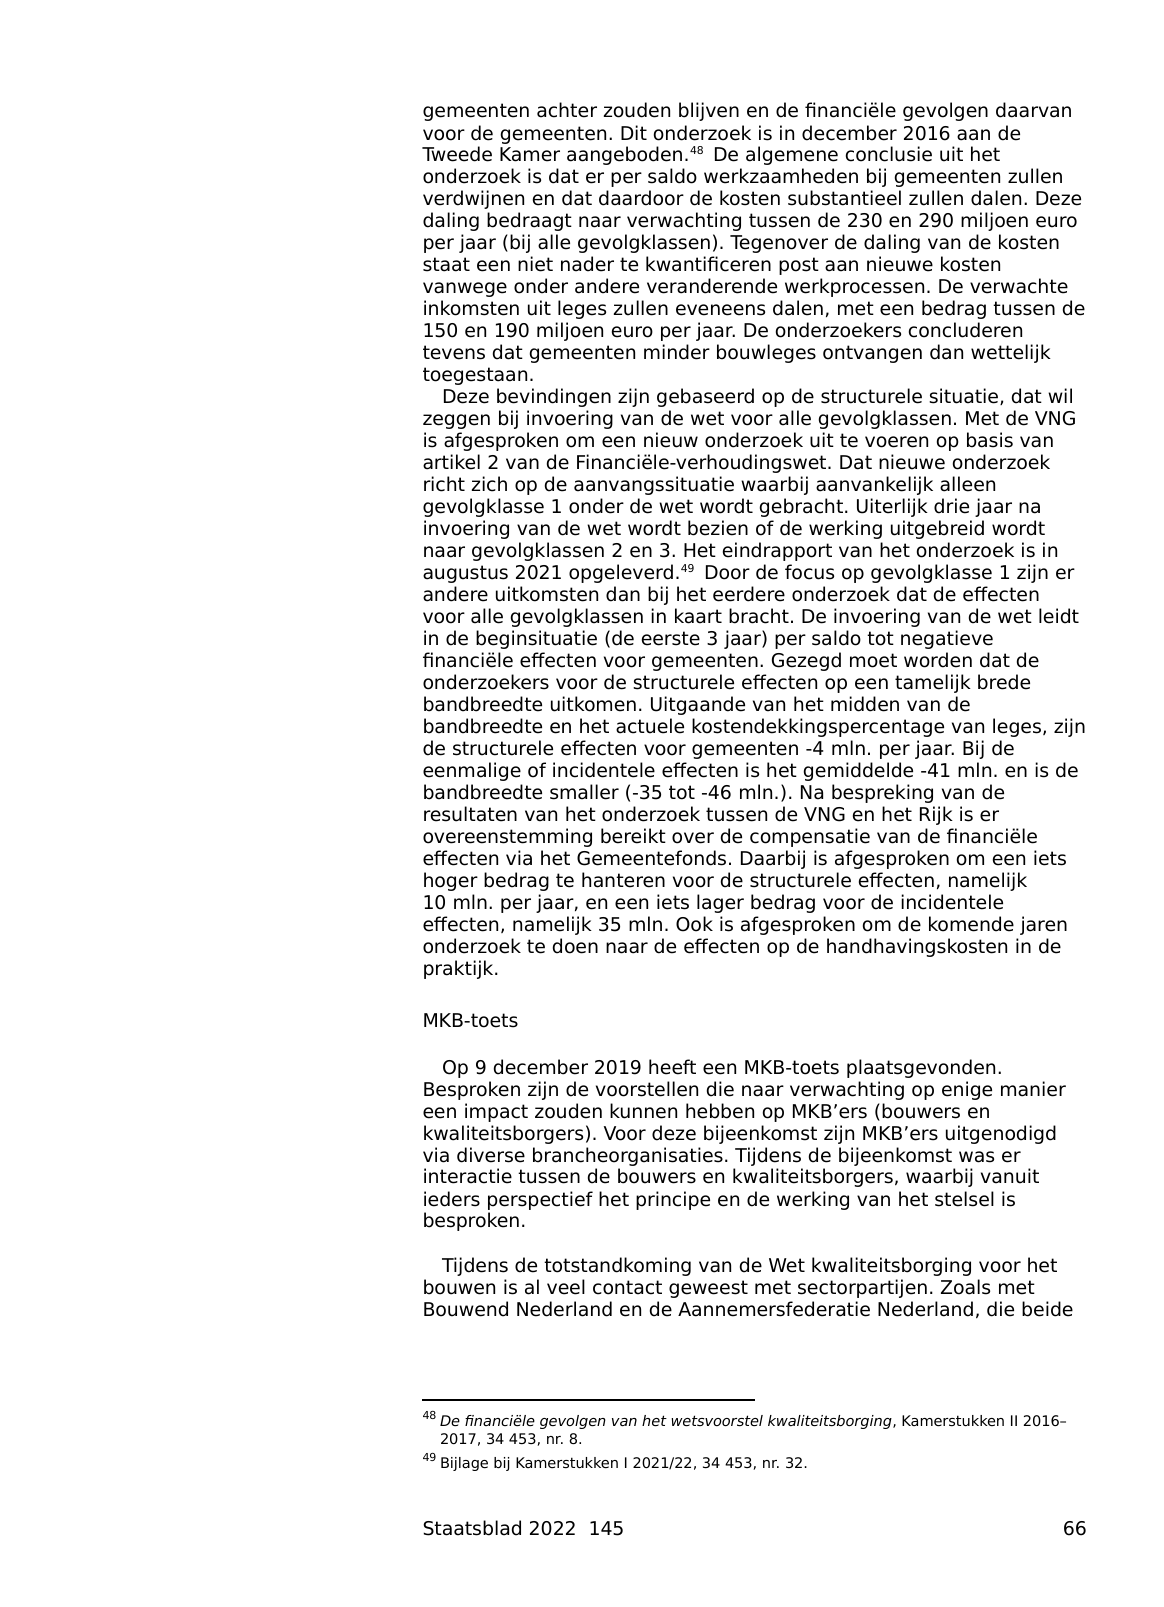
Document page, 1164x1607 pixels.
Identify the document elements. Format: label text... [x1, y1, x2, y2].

text Deze bevindingen zijn gebaseerd op de structurele situatie, dat wil zeggen bij invoering van de wet voor alle gevolgklassen. Met de VNG is afgesproken om een nieuw onderzoek uit te voeren op basis van artikel 2 van de Financiële-verhoudingswet. Dat nieuwe onderzoek richt zich op de aanvangssituatie waarbij aanvankelijk alleen gevolgklasse 1 onder de wet wordt gebracht. Uiterlijk drie jaar na invoering van de wet wordt bezien of de werking uitgebreid wordt naar gevolgklassen 2 en 3. Het eindrapport van het onderzoek is in augustus 2021 opgeleverd. Door de focus op gevolgklasse 1 zijn er andere uitkomsten dan bij het eerdere onderzoek dat de effecten voor alle gevolgklassen in kaart bracht. De invoering van de wet leidt in de beginsituatie (de eerste 3 jaar) per saldo tot negatieve financiële effecten voor gemeenten. Gezegd moet worden dat de onderzoekers voor de structurele effecten op een tamelijk brede bandbreedte uitkomen. Uitgaande van het midden van de bandbreedte en het actuele kostendekkingspercentage van leges, zijn de structurele effecten voor gemeenten -4 mln. per jaar. Bij de eenmalige of incidentele effecten is het gemiddelde -41 mln. en is de bandbreedte smaller (-35 tot -46 mln.). Na bespreking van de resultaten van het onderzoek tussen de VNG en het Rijk is er overeenstemming bereikt over de compensatie van de financiële effecten via het Gemeentefonds. Daarbij is afgesproken om een iets hoger bedrag te hanteren voor de structurele effecten, namelijk 10 mln. per jaar, en een iets lager bedrag voor de incidentele effecten, namelijk 35 mln. Ook is afgesproken om de komende jaren onderzoek te doen naar de effecten op de handhavingskosten in de praktijk. [422, 386, 1087, 979]
text Bijlage bij Kamerstukken I 2021/22, 34 453, nr. 32. [422, 1451, 1087, 1473]
text Op 9 december 2019 heeft een MKB-toets plaatsgevonden. Besproken zijn de voorstellen die naar verwachting op enige manier een impact zouden kunnen hebben op MKB’ers (bouwers en kwaliteitsborgers). Voor deze bijeenkomst zijn MKB’ers uitgenodigd via diverse brancheorganisaties. Tijdens de bijeenkomst was er interactie tussen de bouwers en kwaliteitsborgers, waarbij vanuit ieders perspectief het principe en de werking van het stelsel is besproken. [422, 1057, 1087, 1232]
text Tijdens de totstandkoming van de Wet kwaliteitsborging voor het bouwen is al veel contact geweest met sectorpartijen. Zoals met Bouwend Nederland en de Aannemersfederatie Nederland, die beide [422, 1254, 1087, 1321]
text De financiële gevolgen van het wetsvoorstel kwaliteitsborging, Kamerstukken II 2016–2017, 34 453, nr. 8. [422, 1409, 1087, 1448]
text gemeenten achter zouden blijven en de financiële gevolgen daarvan voor de gemeenten. Dit onderzoek is in december 2016 aan de Tweede Kamer aangeboden. De algemene conclusie uit het onderzoek is dat er per saldo werkzaamheden bij gemeenten zullen verdwijnen en dat daardoor de kosten substantieel zullen dalen. Deze daling bedraagt naar verwachting tussen de 230 en 290 miljoen euro per jaar (bij alle gevolgklassen). Tegenover de daling van de kosten staat een niet nader te kwantificeren post aan nieuwe kosten vanwege onder andere veranderende werkprocessen. De verwachte inkomsten uit leges zullen eveneens dalen, met een bedrag tussen de 150 en 190 miljoen euro per jaar. De onderzoekers concluderen tevens dat gemeenten minder bouwleges ontvangen dan wettelijk toegestaan. [422, 100, 1087, 386]
subtitle MKB-toets [422, 1009, 1087, 1032]
